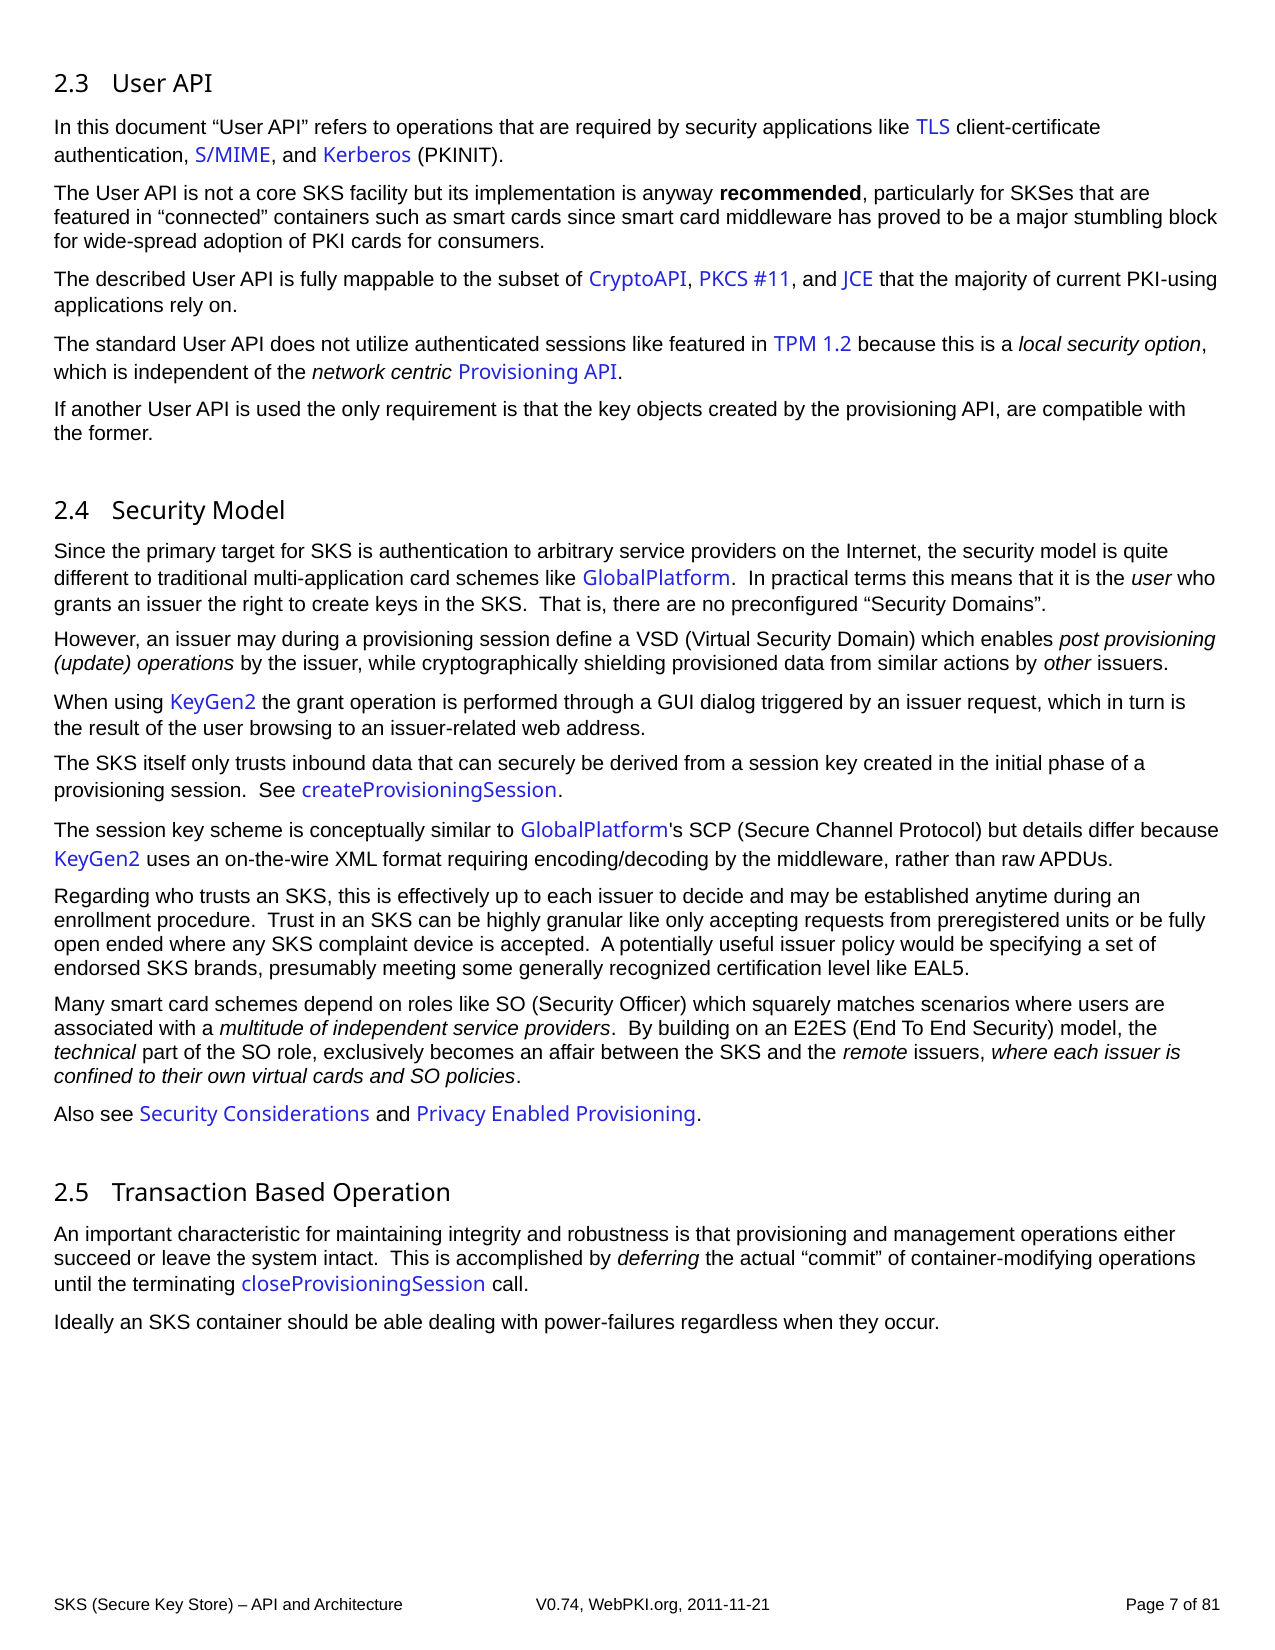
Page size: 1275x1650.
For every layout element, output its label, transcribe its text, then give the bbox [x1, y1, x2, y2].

text The session key scheme is conceptually similar to GlobalPlatform's SCP (Secure Channel Protocol) but details differ because KeyGen2 uses an on-the-wire XML format requiring encoding/decoding by the middleware, rather than raw APDUs. [54, 815, 1221, 872]
text The standard User API does not utilize authenticated sessions like featured in TPM 1.2 because this is a local security option, which is independent of the network centric Provisioning API. [54, 329, 1221, 386]
text However, an issuer may during a provisioning session define a VSD (Virtual Security Domain) which enables post provisioning (update) operations by the issuer, while cryptographically shielding provisioned data from similar actions by other issuers. [54, 627, 1221, 675]
text Many smart card schemes depend on roles like SO (Security Officer) which squarely matches scenarios where users are associated with a multitude of independent service providers. By building on an E2ES (End To End Security) model, the technical part of the SO role, exclusively becomes an affair between the SKS and the remote issuers, where each issuer is confined to their own virtual cards and SO policies. [54, 992, 1221, 1087]
text Regarding who trusts an SKS, this is effectively up to each issuer to decide and may be established anytime during an enrollment procedure. Trust in an SKS can be highly granular like only accepting requests from preregistered units or be fully open ended where any SKS complaint device is accepted. A potentially useful issuer policy would be specifying a set of endorsed SKS brands, presumably meeting some generally recognized certification level like EAL5. [54, 884, 1221, 980]
subtitle Security Model [54, 493, 1221, 527]
text An important characteristic for maintaining integrity and robustness is that provisioning and management operations either succeed or leave the system intact. This is accomplished by deferring the actual “commit” of container-modifying operations until the terminating closeProvisioningSession call. [54, 1222, 1221, 1298]
text Ideally an SKS container should be able dealing with power-failures regardless when they occur. [54, 1310, 1221, 1334]
text When using KeyGen2 the grant operation is performed through a GUI dialog triggered by an issuer request, which in turn is the result of the user browsing to an issuer-related web address. [54, 687, 1221, 739]
subtitle User API [54, 66, 1221, 100]
text The SKS itself only trusts inbound data that can securely be derived from a session key created in the initial phase of a provisioning session. See createProvisioningSession. [54, 751, 1221, 803]
text In this document “User API” refers to operations that are required by security applications like TLS client-certificate authentication, S/MIME, and Kerberos (PKINIT). [54, 112, 1221, 169]
text The User API is not a core SKS facility but its implementation is anyway recommended, particularly for SKSes that are featured in “connected” containers such as smart cards since smart card middleware has proved to be a major stumbling block for wide-spread adoption of PKI cards for consumers. [54, 181, 1221, 253]
text The described User API is fully mappable to the subset of CryptoAPI, PKCS #11, and JCE that the majority of current PKI‑using applications rely on. [54, 264, 1221, 317]
text Since the primary target for SKS is authentication to arbitrary service providers on the Internet, the security model is quite different to traditional multi-application card schemes like GlobalPlatform. In practical terms this means that it is the user who grants an issuer the right to create keys in the SKS. That is, there are no preconfigured “Security Domains”. [54, 539, 1221, 616]
text Also see Security Considerations and Privacy Enabled Provisioning. [54, 1099, 1221, 1128]
subtitle Transaction Based Operation [54, 1175, 1221, 1209]
text If another User API is used the only requirement is that the key objects created by the provisioning API, are compatible with the former. [54, 397, 1221, 445]
